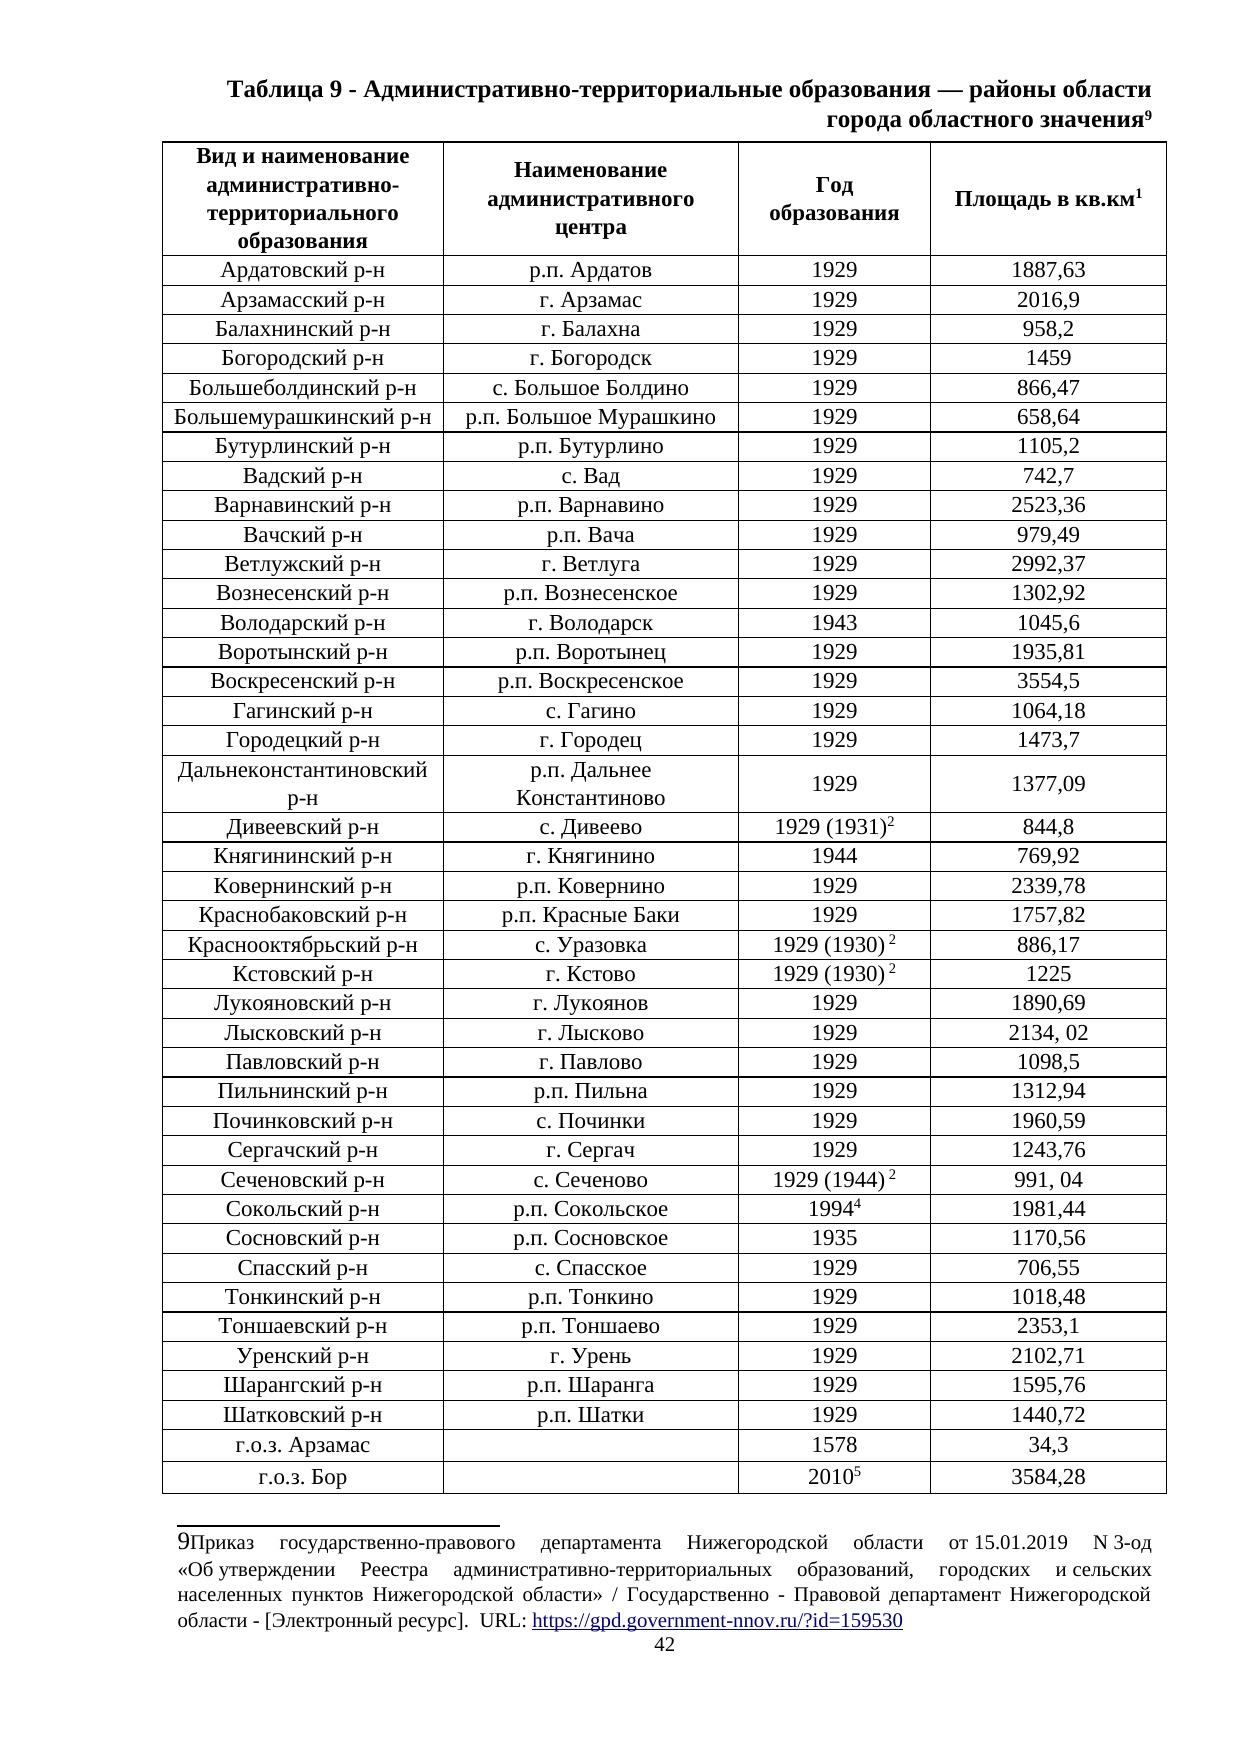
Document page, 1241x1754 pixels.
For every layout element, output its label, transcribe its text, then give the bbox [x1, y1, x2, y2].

table_cell р.п. Пильна [444, 1078, 738, 1106]
table_cell Варнавинский р-н [163, 491, 443, 519]
table_cell 1929 (1931)2 [739, 813, 930, 841]
table_cell 1960,59 [931, 1107, 1166, 1135]
table_cell 1302,92 [931, 579, 1166, 608]
table_cell 1887,63 [931, 256, 1166, 284]
text Приказ государственно-правового департамента Нижегородской области от 15.01.2019 N 3-од «Об утверждении Реестра административно-территориальных образований, городских и сельских населенных пунктов Нижегородской области» / Государственно - Правовой департамент Нижегородской области - [Электронный ресурс]. URL: https://gpd.government-nnov.ru/?id=159530 [177, 1526, 1152, 1632]
table_cell Дальнеконстантиновский р-н [163, 756, 443, 812]
table_cell 1929 [739, 872, 930, 900]
table_cell р.п. Воскресенское [444, 668, 738, 696]
table_cell 1243,76 [931, 1136, 1166, 1164]
table_cell г. Урень [444, 1342, 738, 1370]
table_cell 769,92 [931, 843, 1166, 871]
table_cell Володарский р-н [163, 609, 443, 637]
table_cell Шатковский р-н [163, 1401, 443, 1429]
table_cell Пильнинский р-н [163, 1078, 443, 1106]
table_cell р.п. Большое Мурашкино [444, 403, 738, 431]
table_cell 991, 04 [931, 1166, 1166, 1194]
table_cell 1312,94 [931, 1078, 1166, 1106]
table_cell 1018,48 [931, 1283, 1166, 1311]
table_cell [444, 1430, 738, 1461]
table_cell 1929 [739, 521, 930, 549]
table_cell г. Лукоянов [444, 989, 738, 1018]
table_cell 1595,76 [931, 1371, 1166, 1399]
table_cell 1929 [739, 1136, 930, 1164]
table_cell 1981,44 [931, 1195, 1166, 1223]
table_cell р.п. Дальнее Константиново [444, 756, 738, 812]
table_cell г. Володарск [444, 609, 738, 637]
table_cell р.п. Воротынец [444, 638, 738, 666]
table_cell р.п. Сосновское [444, 1224, 738, 1253]
table_header Площадь в кв.км1 [931, 143, 1166, 255]
table_cell 1929 [739, 579, 930, 608]
table_cell 1935 [739, 1224, 930, 1253]
table_cell Большемурашкинский р-н [163, 403, 443, 431]
table_cell 2353,1 [931, 1313, 1166, 1341]
table_cell 1578 [739, 1430, 930, 1461]
text Таблица 9 - Административно-территориальные образования — районы области города областного значения [177, 74, 1152, 133]
table_cell 2992,37 [931, 550, 1166, 578]
table_cell Гагинский р-н [163, 697, 443, 725]
table_cell 1929 [739, 1107, 930, 1135]
table_cell 1929 [739, 256, 930, 284]
table_cell 3554,5 [931, 668, 1166, 696]
table_cell 1929 [739, 989, 930, 1018]
table_cell 1377,09 [931, 756, 1166, 812]
table_cell г. Кстово [444, 960, 738, 988]
table_cell 1929 [739, 1019, 930, 1047]
table_cell 1890,69 [931, 989, 1166, 1018]
table_cell Краснооктябрьский р-н [163, 931, 443, 959]
table_cell р.п. Вознесенское [444, 579, 738, 608]
table_cell 1929 [739, 756, 930, 812]
table_cell Дивеевский р-н [163, 813, 443, 841]
table_cell Тонкинский р-н [163, 1283, 443, 1311]
table_cell Лукояновский р-н [163, 989, 443, 1018]
table_cell Ветлужский р-н [163, 550, 443, 578]
table_cell Кстовский р-н [163, 960, 443, 988]
table_cell [444, 1462, 738, 1492]
table_cell 2134, 02 [931, 1019, 1166, 1047]
table_cell Уренский р-н [163, 1342, 443, 1370]
table_cell 1929 [739, 726, 930, 754]
table_cell Арзамасский р-н [163, 286, 443, 314]
table_cell Вадский р-н [163, 462, 443, 490]
table_cell 34,3 [931, 1430, 1166, 1461]
table_cell 1943 [739, 609, 930, 637]
table_cell Спасский р-н [163, 1254, 443, 1282]
table_cell р.п. Тоншаево [444, 1313, 738, 1341]
table_cell 866,47 [931, 374, 1166, 402]
table_cell Павловский р-н [163, 1048, 443, 1076]
table_cell 1929 (1930) 2 [739, 960, 930, 988]
table_cell Княгининский р-н [163, 843, 443, 871]
table_cell 1929 [739, 315, 930, 343]
table_cell Сокольский р-н [163, 1195, 443, 1223]
table_cell 1929 [739, 1048, 930, 1076]
table_cell 1929 [739, 1342, 930, 1370]
table_cell 1757,82 [931, 901, 1166, 929]
table_cell г. Павлово [444, 1048, 738, 1076]
table_cell 1929 [739, 491, 930, 519]
table_cell 1045,6 [931, 609, 1166, 637]
table_cell 1929 [739, 668, 930, 696]
table_cell 2102,71 [931, 1342, 1166, 1370]
table_header Вид и наименование административно- территориального образования [163, 143, 443, 255]
table_cell 706,55 [931, 1254, 1166, 1282]
table_cell 1473,7 [931, 726, 1166, 754]
table_cell Сергачский р-н [163, 1136, 443, 1164]
table_cell с. Сеченово [444, 1166, 738, 1194]
table_cell г. Балахна [444, 315, 738, 343]
table_cell 1929 [739, 286, 930, 314]
table_cell 3584,28 [931, 1462, 1166, 1492]
table_cell р.п. Красные Баки [444, 901, 738, 929]
table_cell р.п. Шаранга [444, 1371, 738, 1399]
table_cell с. Вад [444, 462, 738, 490]
table_cell 1944 [739, 843, 930, 871]
table_cell р.п. Ковернино [444, 872, 738, 900]
table_cell г.о.з. Арзамас [163, 1430, 443, 1461]
table_cell Городецкий р-н [163, 726, 443, 754]
table_cell 1929 [739, 1371, 930, 1399]
table_cell 658,64 [931, 403, 1166, 431]
table_cell 1225 [931, 960, 1166, 988]
table_cell 1929 [739, 550, 930, 578]
table_cell Починковский р-н [163, 1107, 443, 1135]
table_cell 1440,72 [931, 1401, 1166, 1429]
table_cell Тоншаевский р-н [163, 1313, 443, 1341]
table_cell р.п. Сокольское [444, 1195, 738, 1223]
table_header Наименование административного центра [444, 143, 738, 255]
table_cell Лысковский р-н [163, 1019, 443, 1047]
table_header Год образования [739, 143, 930, 255]
table_cell 1929 [739, 403, 930, 431]
table_cell 2339,78 [931, 872, 1166, 900]
table_cell Балахнинский р-н [163, 315, 443, 343]
table_cell г. Княгинино [444, 843, 738, 871]
table_cell г.о.з. Бор [163, 1462, 443, 1492]
table_cell р.п. Вача [444, 521, 738, 549]
table_cell 1929 [739, 344, 930, 373]
table_cell г. Городец [444, 726, 738, 754]
table_cell 1929 [739, 1401, 930, 1429]
table_cell г. Ветлуга [444, 550, 738, 578]
table_cell 958,2 [931, 315, 1166, 343]
table_cell 2523,36 [931, 491, 1166, 519]
table_cell 1105,2 [931, 433, 1166, 461]
table_cell р.п. Тонкино [444, 1283, 738, 1311]
table_cell с. Спасское [444, 1254, 738, 1282]
table_cell Воскресенский р-н [163, 668, 443, 696]
table_cell Вачский р-н [163, 521, 443, 549]
table_cell 1929 [739, 1254, 930, 1282]
table_cell 1098,5 [931, 1048, 1166, 1076]
table_cell 1929 [739, 1283, 930, 1311]
table_cell 19944 [739, 1195, 930, 1223]
table_cell 1929 [739, 433, 930, 461]
table_cell 1929 (1944) 2 [739, 1166, 930, 1194]
table_cell г. Арзамас [444, 286, 738, 314]
table_cell 1459 [931, 344, 1166, 373]
table_cell Большеболдинский р-н [163, 374, 443, 402]
table_cell Ардатовский р-н [163, 256, 443, 284]
table_cell 1929 (1930) 2 [739, 931, 930, 959]
table_cell г. Богородск [444, 344, 738, 373]
table_cell 1929 [739, 1313, 930, 1341]
table_cell 1929 [739, 638, 930, 666]
table_cell Богородский р-н [163, 344, 443, 373]
table_cell 1929 [739, 1078, 930, 1106]
table_cell 1929 [739, 697, 930, 725]
table_cell 1929 [739, 374, 930, 402]
table_cell с. Гагино [444, 697, 738, 725]
table_cell р.п. Шатки [444, 1401, 738, 1429]
table_cell Вознесенский р-н [163, 579, 443, 608]
table_cell 1929 [739, 462, 930, 490]
table_cell 20105 [739, 1462, 930, 1492]
table_cell Шарангский р-н [163, 1371, 443, 1399]
table_cell 1170,56 [931, 1224, 1166, 1253]
table_cell Бутурлинский р-н [163, 433, 443, 461]
table_cell Сеченовский р-н [163, 1166, 443, 1194]
table_cell 979,49 [931, 521, 1166, 549]
table_cell г. Сергач [444, 1136, 738, 1164]
table_cell г. Лысково [444, 1019, 738, 1047]
table_cell с. Большое Болдино [444, 374, 738, 402]
table_cell р.п. Варнавино [444, 491, 738, 519]
table_cell с. Уразовка [444, 931, 738, 959]
table_cell 886,17 [931, 931, 1166, 959]
table_cell р.п. Бутурлино [444, 433, 738, 461]
table_cell Сосновский р-н [163, 1224, 443, 1253]
table_cell Краснобаковский р-н [163, 901, 443, 929]
table_cell р.п. Ардатов [444, 256, 738, 284]
table_cell с. Дивеево [444, 813, 738, 841]
table_cell 742,7 [931, 462, 1166, 490]
table_cell с. Починки [444, 1107, 738, 1135]
table_cell 2016,9 [931, 286, 1166, 314]
table_cell Воротынский р-н [163, 638, 443, 666]
table_cell 1064,18 [931, 697, 1166, 725]
table_cell 1935,81 [931, 638, 1166, 666]
table_cell 844,8 [931, 813, 1166, 841]
table_cell Ковернинский р-н [163, 872, 443, 900]
table_cell 1929 [739, 901, 930, 929]
